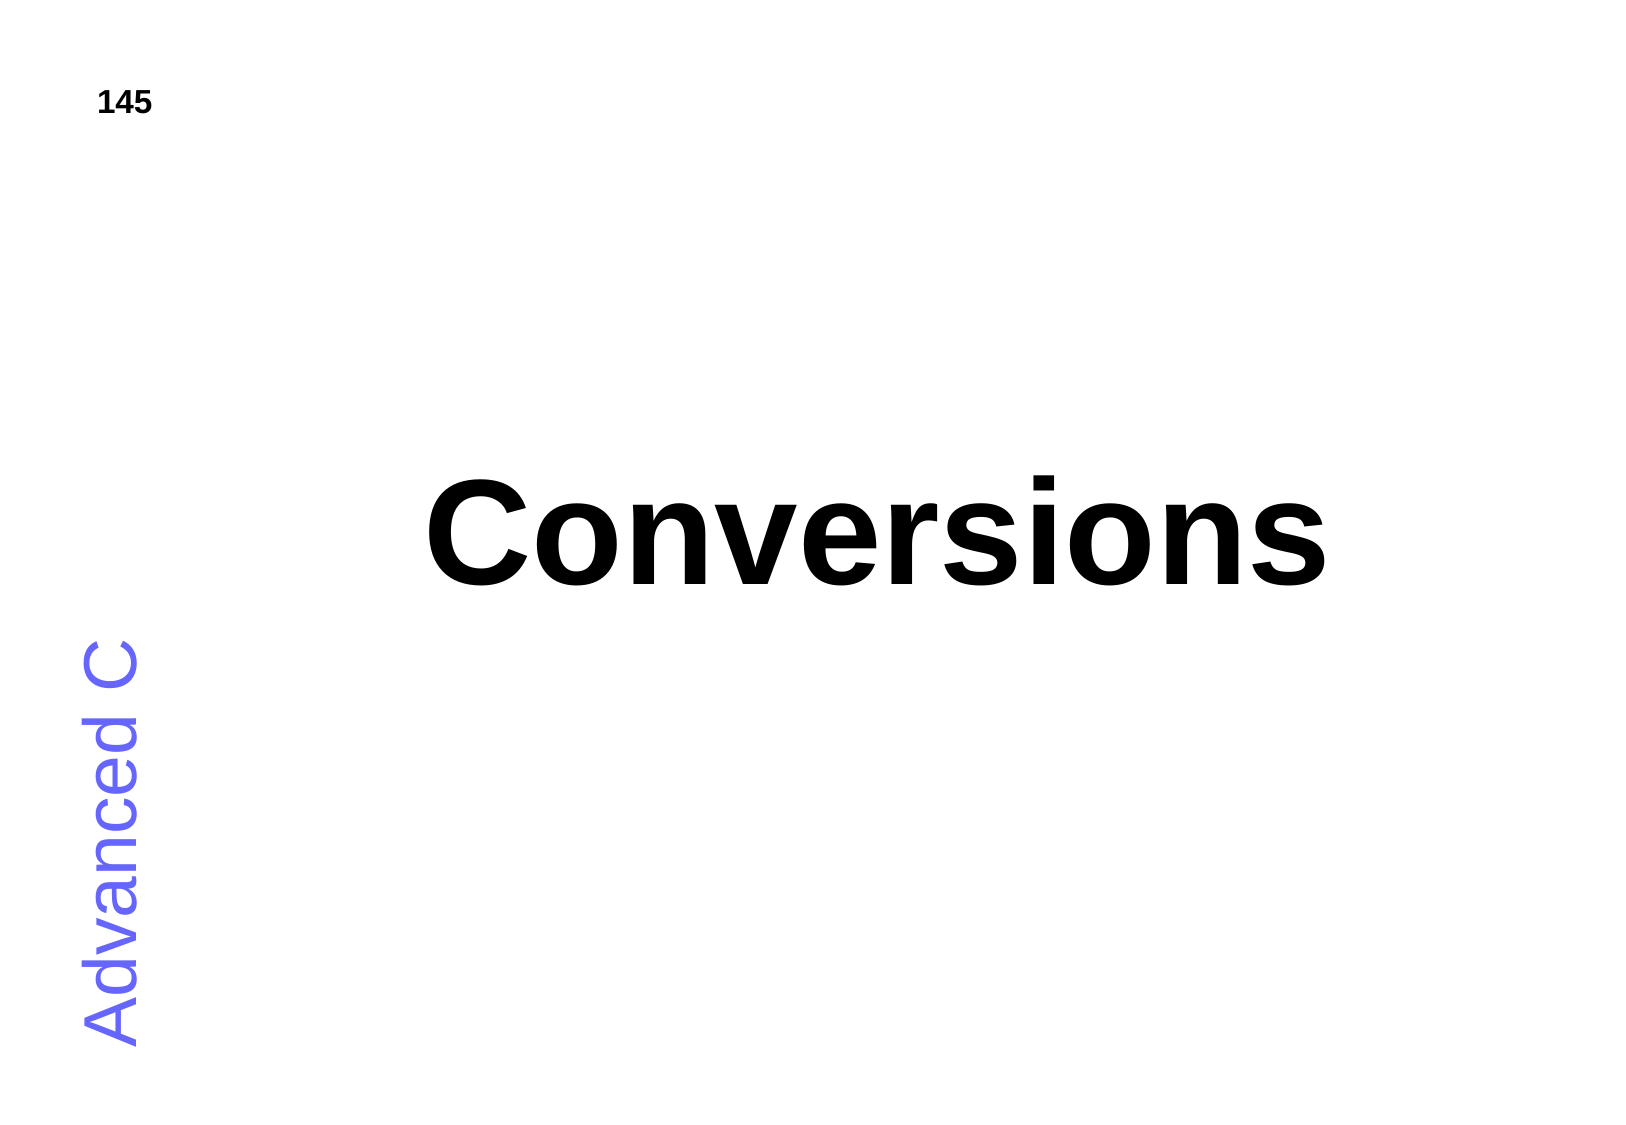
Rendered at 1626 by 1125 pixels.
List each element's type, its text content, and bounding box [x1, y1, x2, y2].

title Advanced C [37, 162, 176, 1063]
text_box Conversions [408, 426, 1348, 622]
